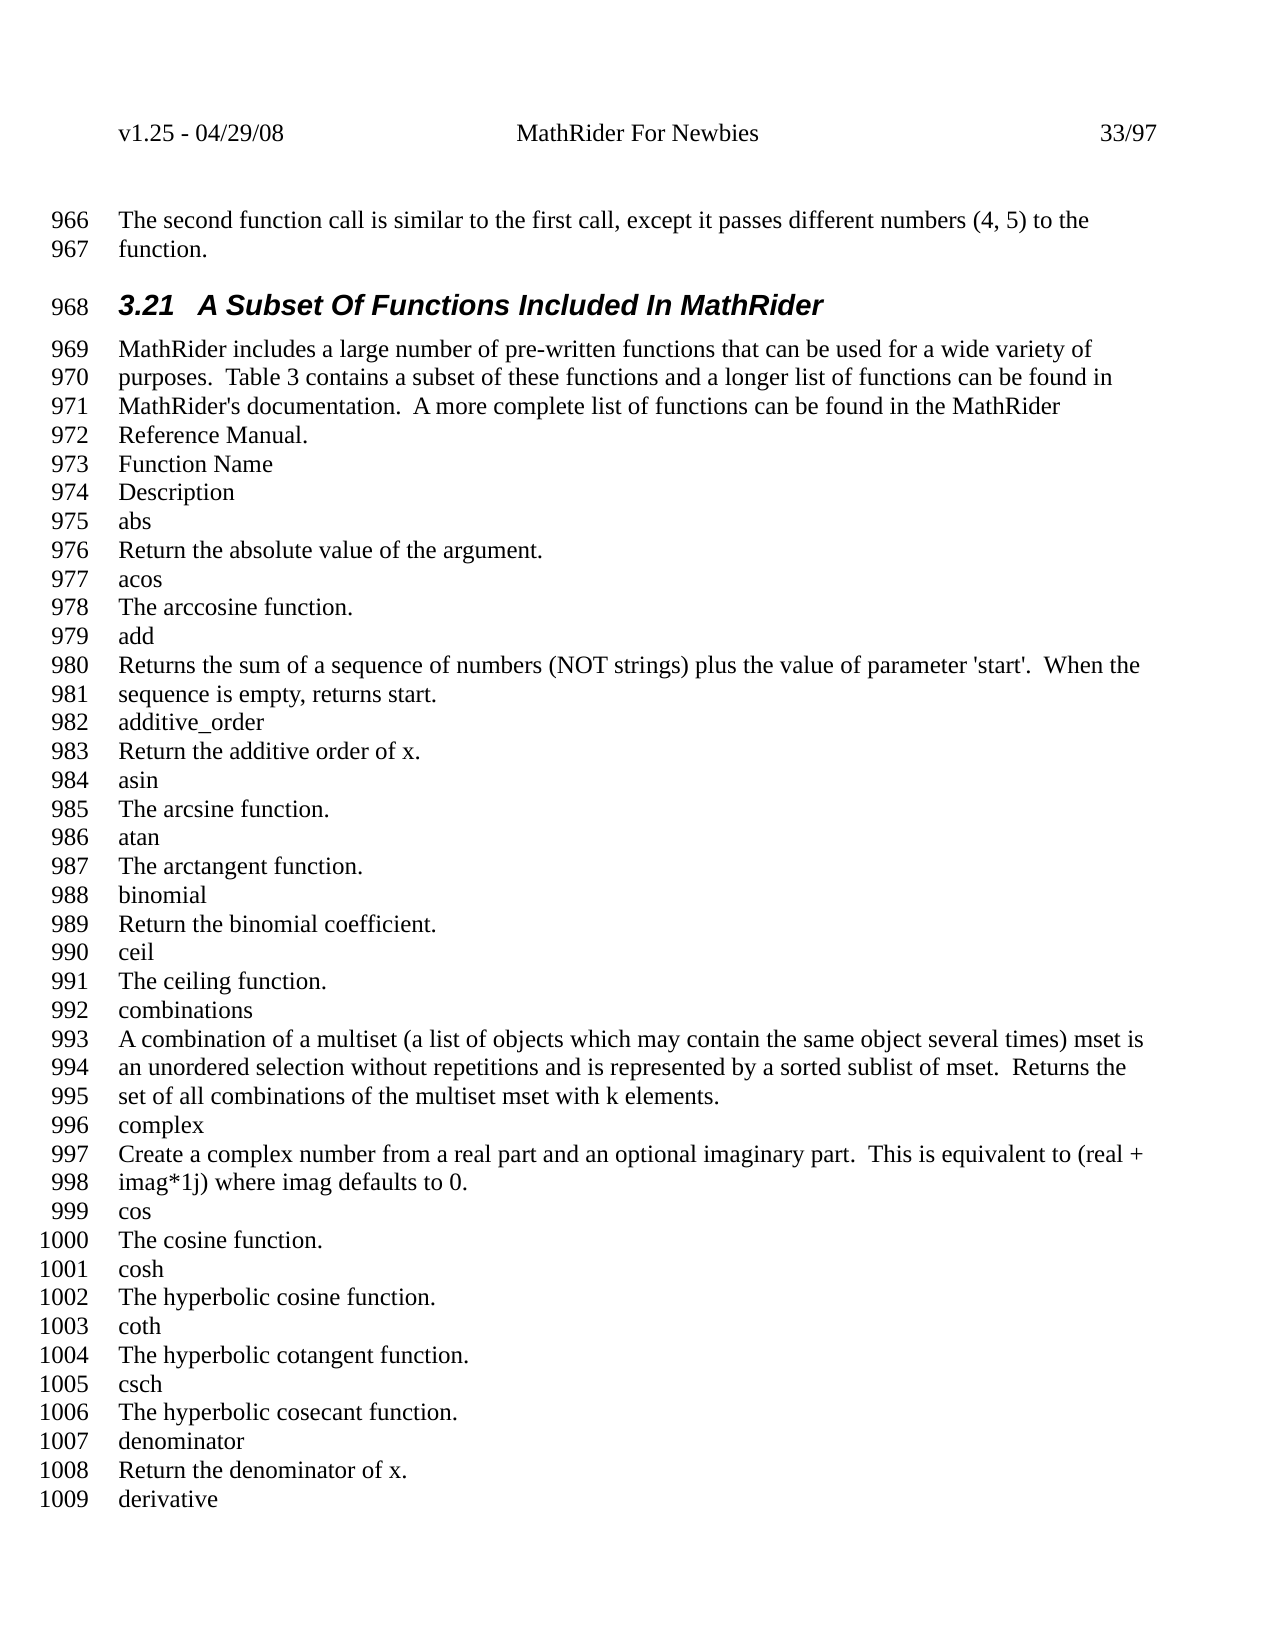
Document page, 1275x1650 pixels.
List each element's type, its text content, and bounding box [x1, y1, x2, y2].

text MathRider includes a large number of pre-written functions that can be used for a wide variety of purposes. Table 3 contains a subset of these functions and a longer list of functions can be found in MathRider's documentation. A more complete list of functions can be found in the MathRider Reference Manual. [118, 334, 1157, 449]
text The hyperbolic cotangent function. [118, 1340, 1157, 1369]
text The hyperbolic cosine function. [118, 1282, 1157, 1311]
text coth [118, 1311, 1157, 1340]
text denominator [118, 1426, 1157, 1455]
text additive_order [118, 707, 1157, 736]
text The ceiling function. [118, 966, 1157, 995]
text cos [118, 1196, 1157, 1225]
text The arccosine function. [118, 592, 1157, 621]
text Function Name [118, 449, 1157, 477]
text atan [118, 822, 1157, 851]
text cosh [118, 1254, 1157, 1282]
text The arctangent function. [118, 851, 1157, 880]
text Return the absolute value of the argument. [118, 535, 1157, 564]
text Return the binomial coefficient. [118, 909, 1157, 937]
text ceil [118, 937, 1157, 966]
text The cosine function. [118, 1225, 1157, 1254]
text The arcsine function. [118, 794, 1157, 822]
text Return the denominator of x. [118, 1455, 1157, 1484]
text abs [118, 506, 1157, 535]
text A combination of a multiset (a list of objects which may contain the same object several times) mset is an unordered selection without repetitions and is represented by a sorted sublist of mset. Returns the set of all combinations of the multiset mset with k elements. [118, 1024, 1157, 1110]
text derivative [118, 1484, 1157, 1512]
text acos [118, 564, 1157, 592]
subtitle A Subset Of Functions Included In MathRider [118, 288, 1157, 321]
text The second function call is similar to the first call, except it passes different numbers (4, 5) to the function. [118, 205, 1157, 263]
text Create a complex number from a real part and an optional imaginary part. This is equivalent to (real + imag*1j) where imag defaults to 0. [118, 1139, 1157, 1196]
text Return the additive order of x. [118, 736, 1157, 765]
text The hyperbolic cosecant function. [118, 1397, 1157, 1426]
text complex [118, 1110, 1157, 1139]
text combinations [118, 995, 1157, 1024]
text Description [118, 477, 1157, 506]
text add [118, 621, 1157, 650]
text binomial [118, 880, 1157, 909]
text asin [118, 765, 1157, 794]
text Returns the sum of a sequence of numbers (NOT strings) plus the value of parameter 'start'. When the sequence is empty, returns start. [118, 650, 1157, 707]
text csch [118, 1369, 1157, 1397]
